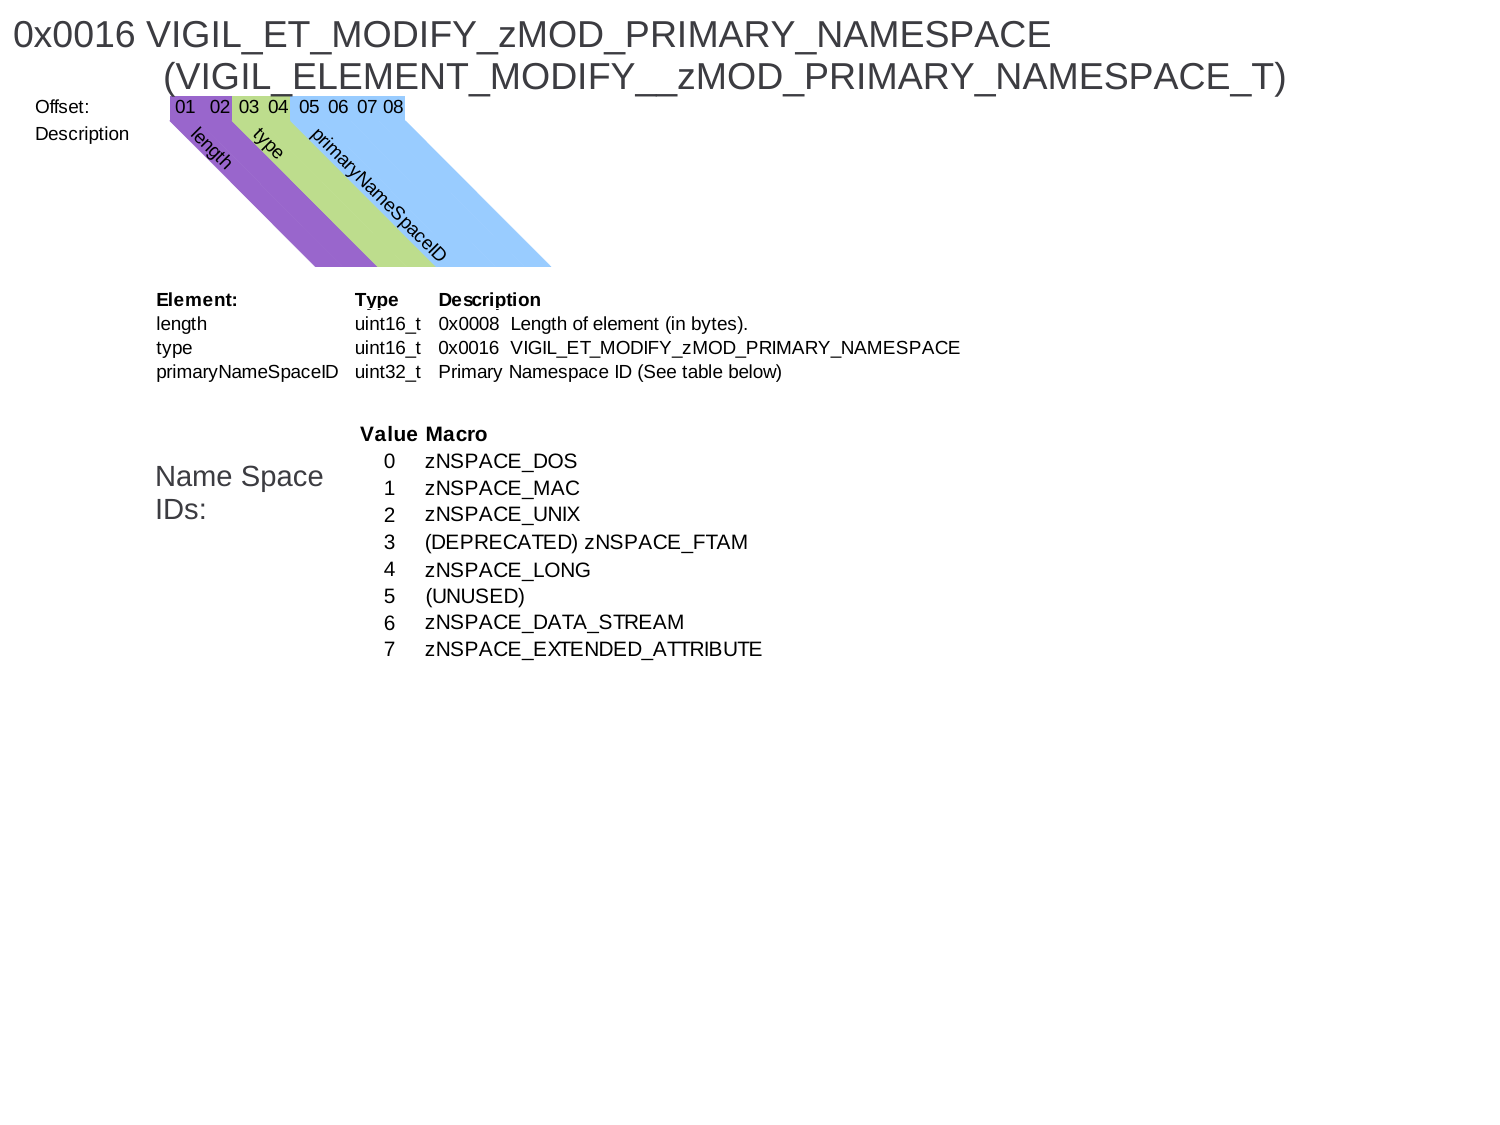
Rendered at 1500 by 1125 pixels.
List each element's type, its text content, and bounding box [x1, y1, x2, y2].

chart [355, 422, 775, 667]
chart [33, 98, 1066, 269]
text_box 0x0016 VIGIL_ET_MODIFY_zMOD_PRIMARY_NAMESPACE (VIGIL_ELEMENT_MODIFY__zMOD_PRIMARY_NAMESPACE_T) [13, 13, 1440, 98]
chart [154, 289, 1345, 388]
text_box Name Space IDs: [155, 459, 325, 526]
